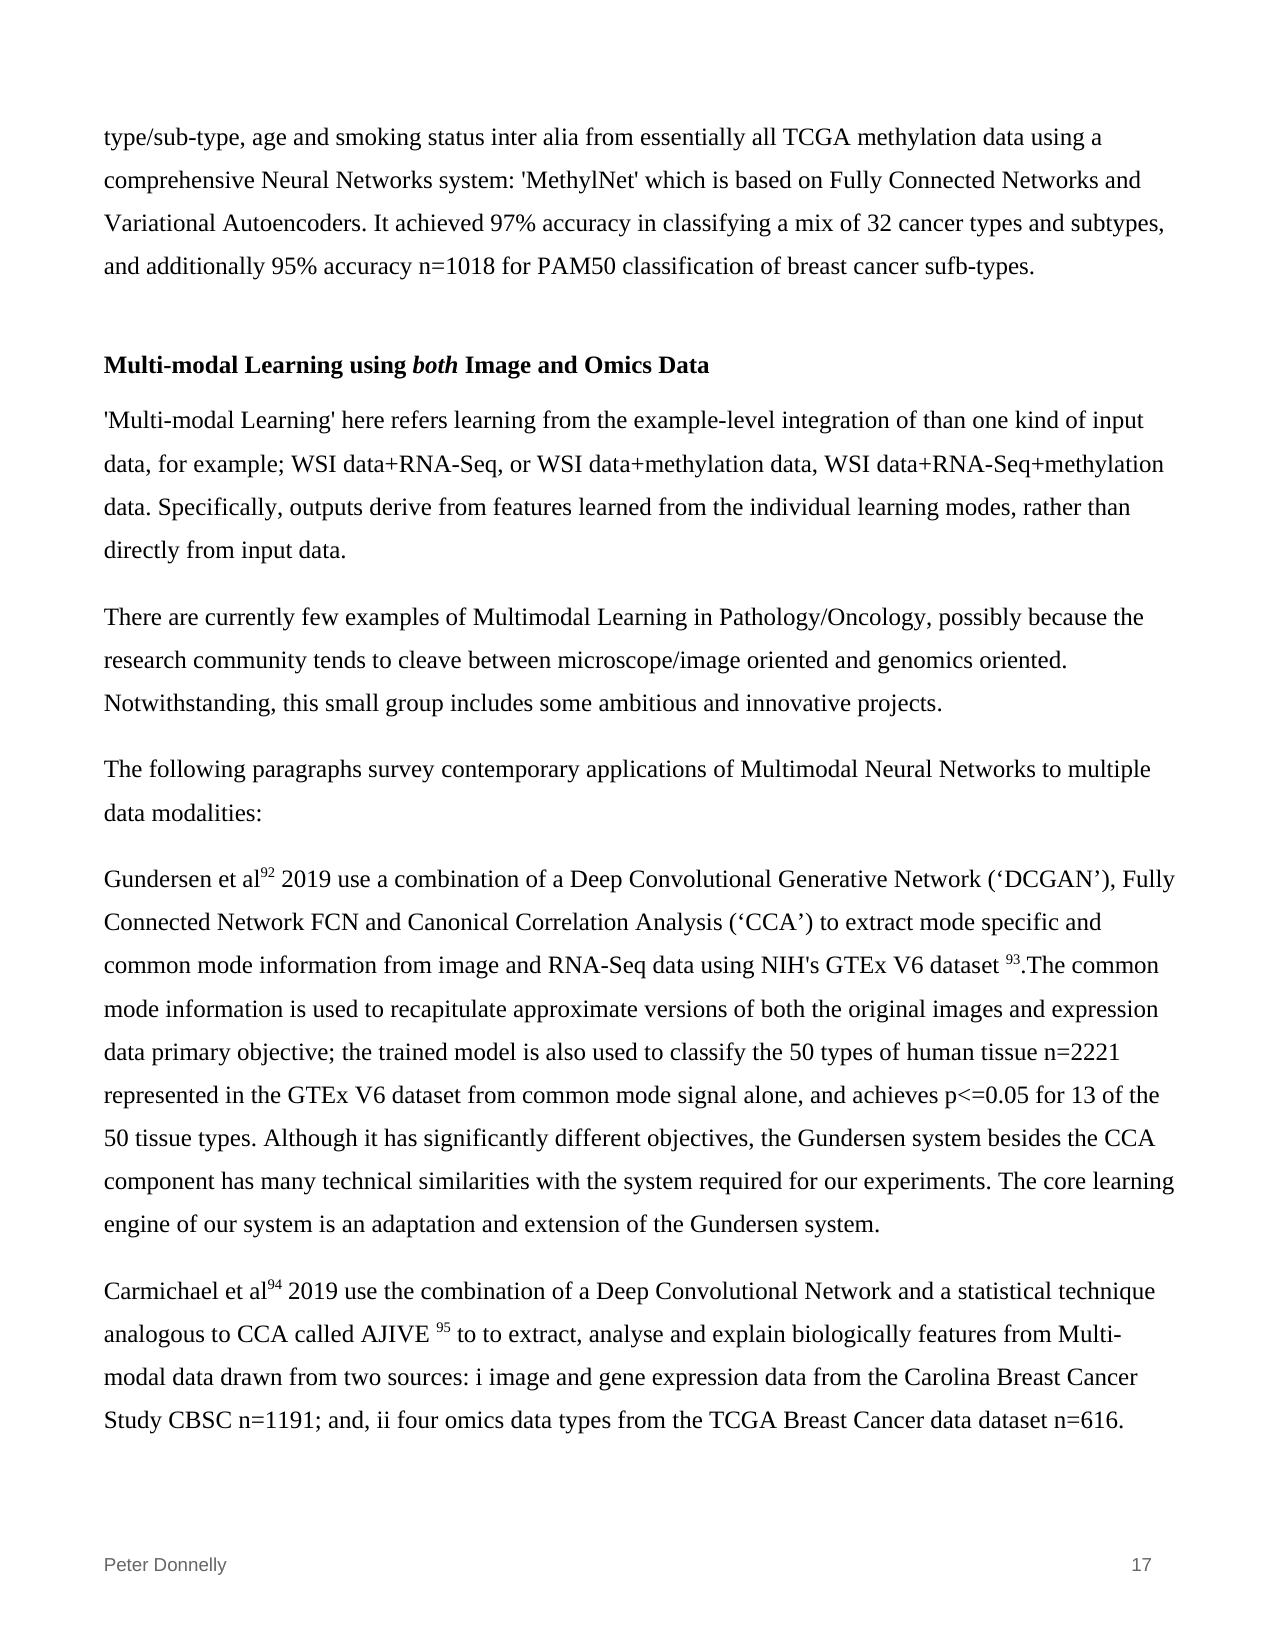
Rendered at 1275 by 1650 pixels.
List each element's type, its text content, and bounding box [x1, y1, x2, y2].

text 'Multi-modal Learning' here refers learning from the example-level integration of than one kind of input data, for example; WSI data+RNA-Seq, or WSI data+methylation data, WSI data+RNA-Seq+methylation data. Specifically, outputs derive from features learned from the individual learning modes, rather than directly from input data. [103, 406, 1181, 564]
subtitle Multi-modal Learning using both Image and Omics Data [103, 350, 1181, 379]
text Gundersen et al 2019 use a combination of a Deep Convolutional Generative Network (‘DCGAN’), Fully Connected Network FCN and Canonical Correlation Analysis (‘CCA’) to extract mode specific and common mode information from image and RNA-Seq data using NIH's GTEx V6 dataset .The common mode information is used to recapitulate approximate versions of both the original images and expression data primary objective; the trained model is also used to classify the 50 types of human tissue n=2221 represented in the GTEx V6 dataset from common mode signal alone, and achieves p<=0.05 for 13 of the 50 tissue types. Although it has significantly different objectives, the Gundersen system besides the CCA component has many technical similarities with the system required for our experiments. The core learning engine of our system is an adaptation and extension of the Gundersen system. [103, 864, 1181, 1238]
text type/sub-type, age and smoking status inter alia from essentially all TCGA methylation data using a comprehensive Neural Networks system: 'MethylNet' which is based on Fully Connected Networks and Variational Autoencoders. It achieved 97% accuracy in classifying a mix of 32 cancer types and subtypes, and additionally 95% accuracy n=1018 for PAM50 classification of breast cancer sufb-types. [103, 122, 1181, 280]
text Carmichael et al 2019 use the combination of a Deep Convolutional Network and a statistical technique analogous to CCA called AJIVE to to extract, analyse and explain biologically features from Multi-modal data drawn from two sources: i image and gene expression data from the Carolina Breast Cancer Study CBSC n=1191; and, ii four omics data types from the TCGA Breast Cancer data dataset n=616. [103, 1276, 1181, 1434]
text The following paragraphs survey contemporary applications of Multimodal Neural Networks to multiple data modalities: [103, 754, 1181, 826]
text There are currently few examples of Multimodal Learning in Pathology/Oncology, possibly because the research community tends to cleave between microscope/image oriented and genomics oriented. Notwithstanding, this small group includes some ambitious and innovative projects. [103, 602, 1181, 717]
